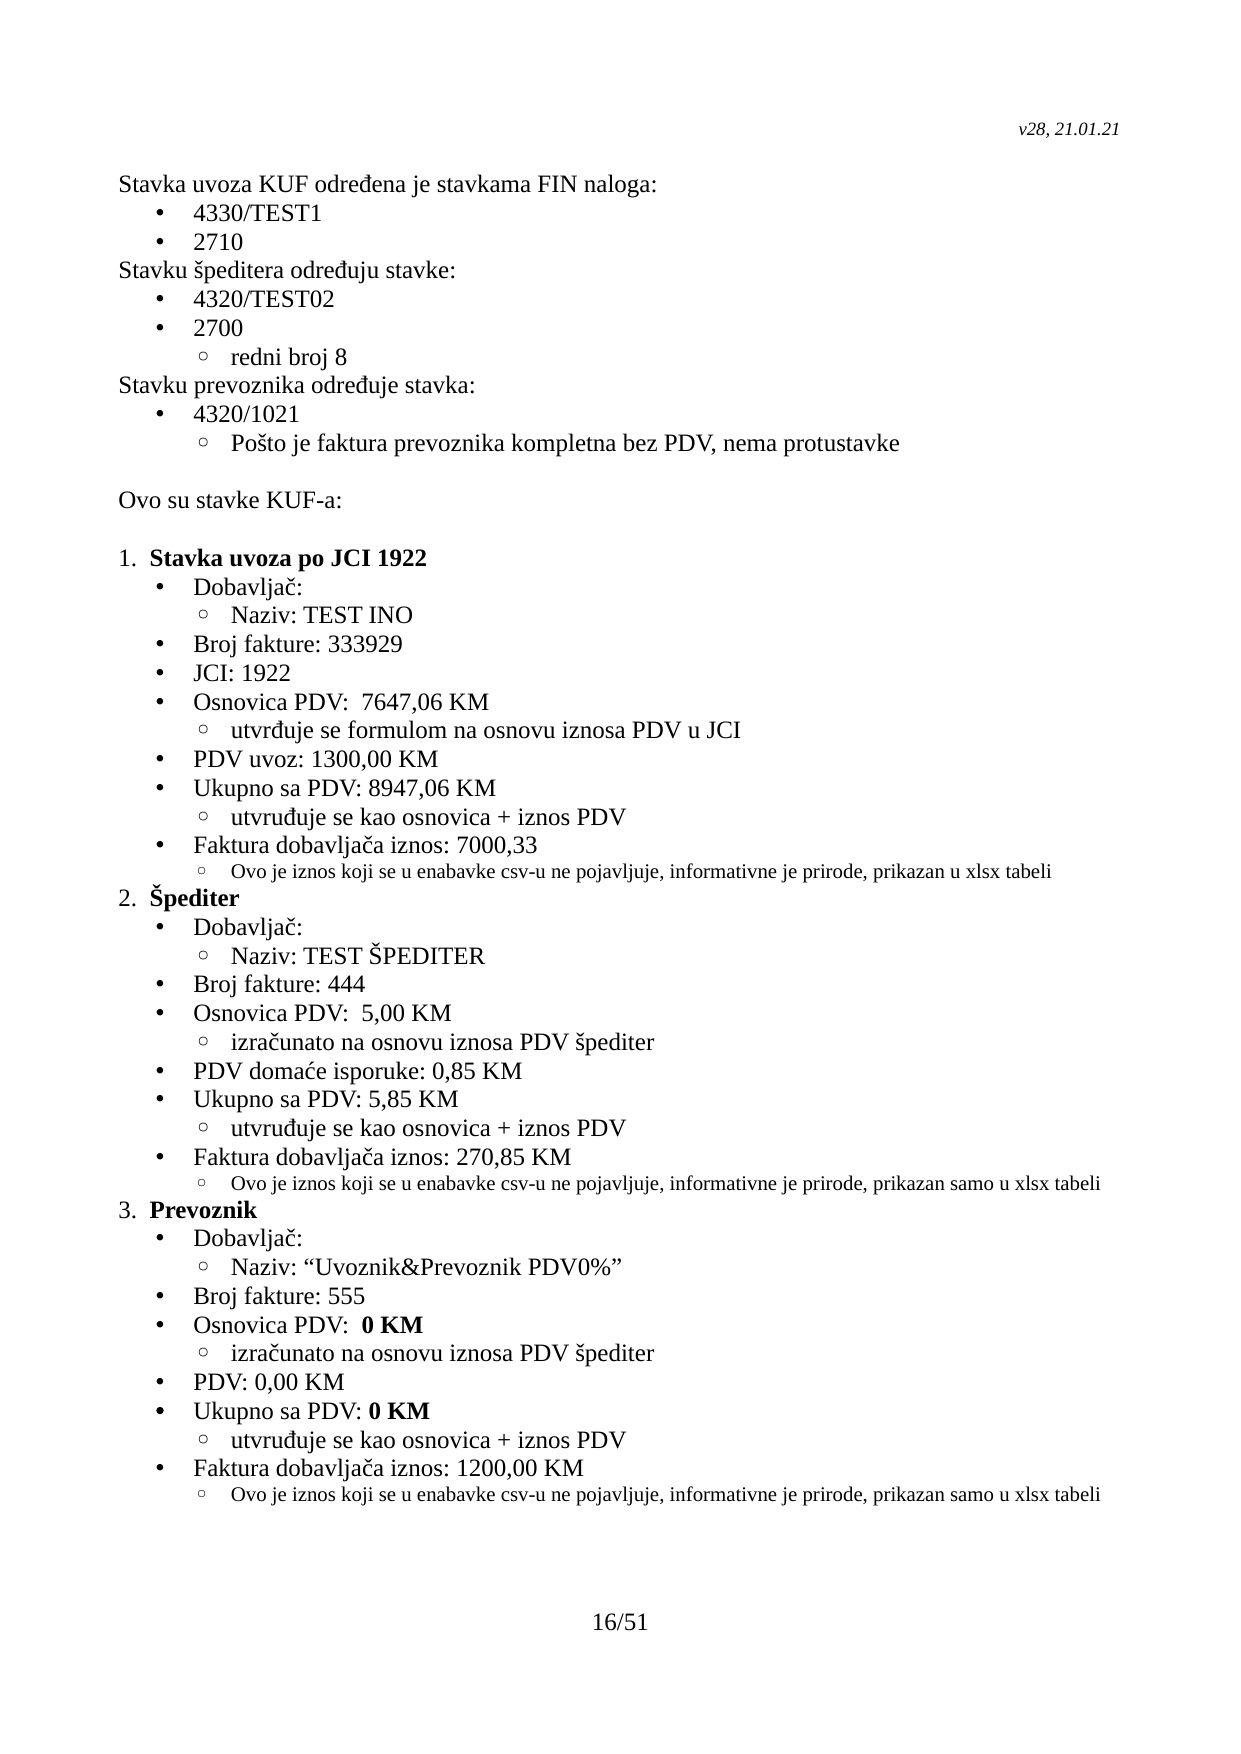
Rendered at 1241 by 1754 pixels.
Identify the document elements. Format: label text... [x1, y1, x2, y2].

list Broj fakture: 333929 [156, 629, 1122, 658]
list Ovo je iznos koji se u enabavke csv-u ne pojavljuje, informativne je prirode, prikazan u xlsx tabeli [193, 859, 1122, 883]
list izračunato na osnovu iznosa PDV špediter [193, 1338, 1122, 1367]
list Faktura dobavljača iznos: 1200,00 KM [156, 1453, 1122, 1482]
list Ukupno sa PDV: 8947,06 KM [156, 773, 1122, 802]
list Faktura dobavljača iznos: 270,85 KM [156, 1142, 1122, 1171]
list 2710 [156, 227, 1122, 255]
text 1. Stavka uvoza po JCI 1922 [118, 543, 1122, 572]
list utvruđuje se kao osnovica + iznos PDV [193, 1113, 1122, 1142]
list utvrđuje se formulom na osnovu iznosa PDV u JCI [193, 715, 1122, 744]
list utvruđuje se kao osnovica + iznos PDV [193, 1425, 1122, 1453]
list Osnovica PDV: 0 KM [156, 1310, 1122, 1338]
list Naziv: TEST ŠPEDITER [193, 941, 1122, 969]
list PDV domaće isporuke: 0,85 KM [156, 1056, 1122, 1084]
list 2700 [156, 313, 1122, 342]
text Stavka uvoza KUF određena je stavkama FIN naloga: [118, 169, 1122, 198]
text 2. Špediter [118, 883, 1122, 912]
list Osnovica PDV: 7647,06 KM [156, 687, 1122, 715]
list izračunato na osnovu iznosa PDV špediter [193, 1027, 1122, 1056]
list 4330/TEST1 [156, 198, 1122, 227]
list Dobavljač: [156, 912, 1122, 941]
text Stavku špeditera određuju stavke: [118, 255, 1122, 284]
list Dobavljač: [156, 1223, 1122, 1252]
list Faktura dobavljača iznos: 7000,33 [156, 830, 1122, 859]
list Broj fakture: 555 [156, 1281, 1122, 1310]
list PDV: 0,00 KM [156, 1367, 1122, 1396]
list Ovo je iznos koji se u enabavke csv-u ne pojavljuje, informativne je prirode, prikazan samo u xlsx tabeli [193, 1482, 1122, 1506]
list Pošto je faktura prevoznika kompletna bez PDV, nema protustavke [193, 428, 1122, 457]
list Broj fakture: 444 [156, 969, 1122, 998]
list redni broj 8 [193, 342, 1122, 370]
list JCI: 1922 [156, 658, 1122, 687]
text 3. Prevoznik [118, 1195, 1122, 1223]
list Ukupno sa PDV: 0 KM [156, 1396, 1122, 1425]
text Ovo su stavke KUF-a: [118, 485, 1122, 514]
list Ovo je iznos koji se u enabavke csv-u ne pojavljuje, informativne je prirode, prikazan samo u xlsx tabeli [193, 1171, 1122, 1195]
list 4320/1021 [156, 399, 1122, 428]
list Dobavljač: [156, 572, 1122, 600]
list Ukupno sa PDV: 5,85 KM [156, 1084, 1122, 1113]
text Stavku prevoznika određuje stavka: [118, 370, 1122, 399]
list PDV uvoz: 1300,00 KM [156, 744, 1122, 773]
list Naziv: TEST INO [193, 600, 1122, 629]
list utvruđuje se kao osnovica + iznos PDV [193, 802, 1122, 830]
list 4320/TEST02 [156, 284, 1122, 313]
list Osnovica PDV: 5,00 KM [156, 998, 1122, 1027]
list Naziv: “Uvoznik&Prevoznik PDV0%” [193, 1252, 1122, 1281]
